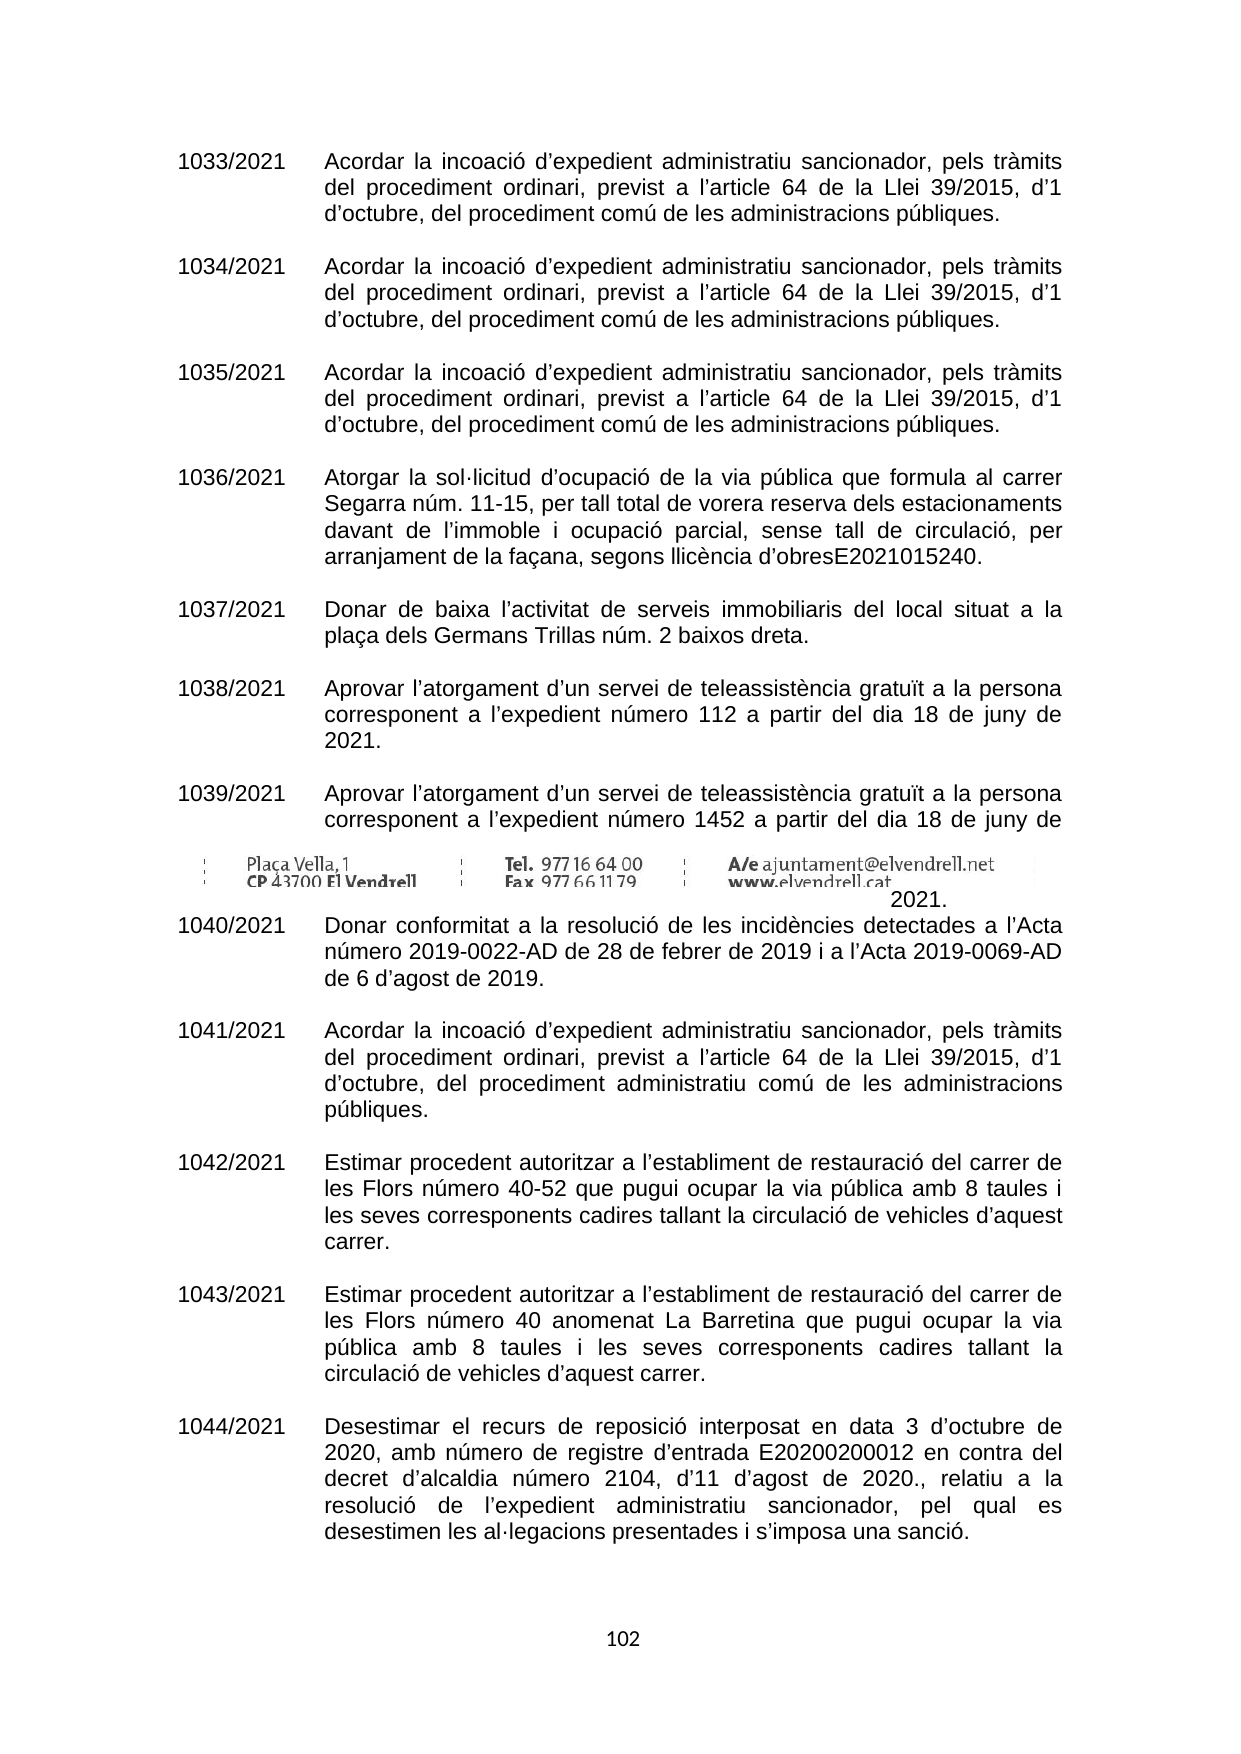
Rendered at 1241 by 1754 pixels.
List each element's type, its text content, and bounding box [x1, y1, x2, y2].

text 1039/2021 Aprovar l’atorgament d’un servei de teleassistència gratuït a la persona corresponent a l’expedient número 1452 a partir del dia 18 de juny de 2021. [177, 780, 1063, 912]
text 1037/2021 Donar de baixa l’activitat de serveis immobiliaris del local situat a la plaça dels Germans Trillas núm. 2 baixos dreta. [177, 596, 1063, 648]
text 1038/2021 Aprovar l’atorgament d’un servei de teleassistència gratuït a la persona corresponent a l’expedient número 112 a partir del dia 18 de juny de 2021. [177, 675, 1063, 754]
text 1033/2021 Acordar la incoació d’expedient administratiu sancionador, pels tràmits del procediment ordinari, previst a l’article 64 de la Llei 39/2015, d’1 d’octubre, del procediment comú de les administracions públiques. [177, 148, 1063, 227]
text 1036/2021 Atorgar la sol·licitud d’ocupació de la via pública que formula al carrer Segarra núm. 11-15, per tall total de vorera reserva dels estacionaments davant de l’immoble i ocupació parcial, sense tall de circulació, per arranjament de la façana, segons llicència d’obresE2021015240. [177, 464, 1063, 569]
text 1040/2021 Donar conformitat a la resolució de les incidències detectades a l’Acta número 2019-0022-AD de 28 de febrer de 2019 i a l’Acta 2019-0069-AD de 6 d’agost de 2019. [177, 912, 1063, 991]
text 1034/2021 Acordar la incoació d’expedient administratiu sancionador, pels tràmits del procediment ordinari, previst a l’article 64 de la Llei 39/2015, d’1 d’octubre, del procediment comú de les administracions públiques. [177, 253, 1063, 332]
text 1043/2021 Estimar procedent autoritzar a l’establiment de restauració del carrer de les Flors número 40 anomenat La Barretina que pugui ocupar la via pública amb 8 taules i les seves corresponents cadires tallant la circulació de vehicles d’aquest carrer. [177, 1281, 1063, 1386]
text 1044/2021 Desestimar el recurs de reposició interposat en data 3 d’octubre de 2020, amb número de registre d’entrada E20200200012 en contra del decret d’alcaldia número 2104, d’11 d’agost de 2020., relatiu a la resolució de l’expedient administratiu sancionador, pel qual es desestimen les al·legacions presentades i s’imposa una sanció. [177, 1413, 1063, 1544]
text 1042/2021 Estimar procedent autoritzar a l’establiment de restauració del carrer de les Flors número 40-52 que pugui ocupar la via pública amb 8 taules i les seves corresponents cadires tallant la circulació de vehicles d’aquest carrer. [177, 1149, 1063, 1254]
text 1035/2021 Acordar la incoació d’expedient administratiu sancionador, pels tràmits del procediment ordinari, previst a l’article 64 de la Llei 39/2015, d’1 d’octubre, del procediment comú de les administracions públiques. [177, 358, 1063, 437]
text 1041/2021 Acordar la incoació d’expedient administratiu sancionador, pels tràmits del procediment ordinari, previst a l’article 64 de la Llei 39/2015, d’1 d’octubre, del procediment administratiu comú de les administracions públiques. [177, 1017, 1063, 1123]
